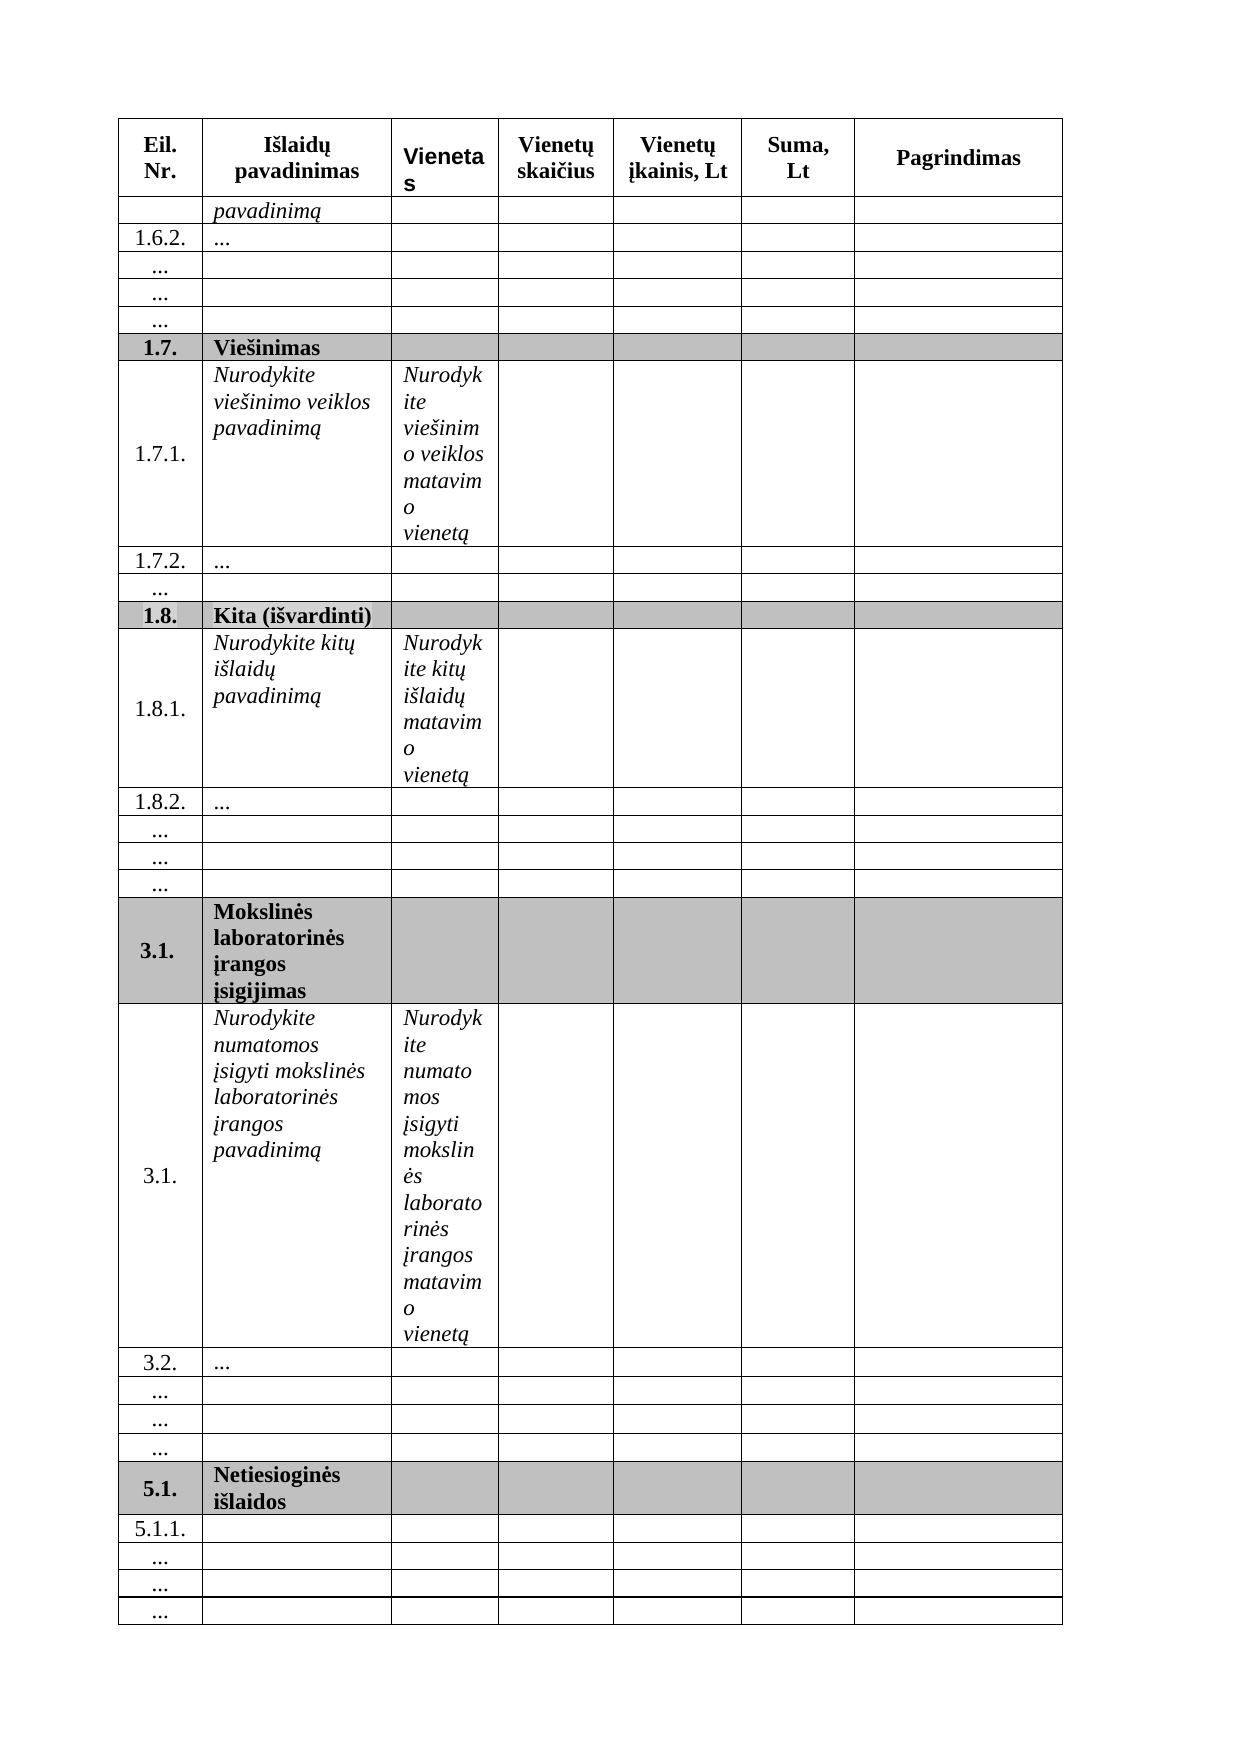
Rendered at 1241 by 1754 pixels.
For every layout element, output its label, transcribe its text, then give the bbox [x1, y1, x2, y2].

table_cell [499, 602, 613, 628]
table_cell [614, 1543, 741, 1569]
table_cell [392, 1598, 498, 1624]
table_cell [614, 197, 741, 223]
table_cell [614, 1004, 741, 1347]
table_cell [614, 1377, 741, 1404]
table_cell [499, 843, 613, 869]
table_cell [392, 1515, 498, 1542]
table_cell [614, 1570, 741, 1596]
table_cell [614, 870, 741, 897]
table_cell [499, 197, 613, 223]
table_cell 1.7. [119, 334, 202, 360]
table_cell [499, 307, 613, 333]
table_header Išlaidų pavadinimas [203, 119, 391, 196]
table_cell [742, 1543, 854, 1569]
table_cell Nurodykite kitų išlaidų pavadinimą [203, 629, 391, 787]
table_cell [855, 1462, 1062, 1514]
table_cell [614, 547, 741, 573]
table_cell [203, 1598, 391, 1624]
table_cell [855, 1004, 1062, 1347]
table_cell [855, 1434, 1062, 1461]
table_header Eil. Nr. [119, 119, 202, 196]
table_cell [742, 843, 854, 869]
table_cell [499, 1004, 613, 1347]
table_cell [742, 870, 854, 897]
table_cell [499, 816, 613, 842]
table_cell [499, 574, 613, 601]
table_cell [742, 1377, 854, 1404]
table_cell [203, 279, 391, 306]
table_cell 5.1. [119, 1462, 202, 1514]
table_cell [742, 1462, 854, 1514]
table_cell 1.8. [119, 602, 202, 628]
table_cell Viešinimas [203, 334, 391, 360]
table_cell [392, 547, 498, 573]
table_cell ... [119, 252, 202, 278]
table_cell [392, 307, 498, 333]
table_cell [499, 1377, 613, 1404]
table_cell [392, 1377, 498, 1404]
table_cell [499, 1348, 613, 1376]
table_cell [499, 252, 613, 278]
table_cell [119, 197, 202, 223]
table_cell [499, 1570, 613, 1596]
table_header Vienetas [392, 119, 498, 196]
table_cell [203, 1377, 391, 1404]
table_cell [392, 843, 498, 869]
table_cell [203, 1570, 391, 1596]
table_cell [203, 307, 391, 333]
table_cell 1.8.1. [119, 629, 202, 787]
table_cell [499, 361, 613, 546]
table_cell [614, 843, 741, 869]
table_header Vienetų skaičius [499, 119, 613, 196]
table_cell [742, 1570, 854, 1596]
table_cell [742, 788, 854, 814]
table_cell 1.7.2. [119, 547, 202, 573]
table_cell [742, 224, 854, 251]
table_cell [614, 1405, 741, 1433]
table_cell [855, 1570, 1062, 1596]
table_cell [203, 1543, 391, 1569]
table_cell ... [203, 1348, 391, 1376]
table_cell [499, 1543, 613, 1569]
table_cell [614, 1462, 741, 1514]
table_cell [203, 843, 391, 869]
table_cell [855, 1515, 1062, 1542]
table_cell [392, 279, 498, 306]
table_cell [392, 788, 498, 814]
table_cell ... [203, 224, 391, 251]
table_header Suma, Lt [742, 119, 854, 196]
table_cell [392, 1348, 498, 1376]
table_cell [499, 1405, 613, 1433]
table_cell [499, 1434, 613, 1461]
table_cell 3.2. [119, 1348, 202, 1376]
table_cell [855, 361, 1062, 546]
table_cell [614, 574, 741, 601]
table_cell 5.1.1. [119, 1515, 202, 1542]
table_cell 3.1. [119, 1004, 202, 1347]
table_cell [855, 898, 1062, 1003]
table_cell [614, 252, 741, 278]
table_header Vienetų įkainis, Lt [614, 119, 741, 196]
table_cell [392, 334, 498, 360]
table_cell [742, 602, 854, 628]
table_cell [742, 279, 854, 306]
table_cell [392, 574, 498, 601]
table_cell [855, 816, 1062, 842]
table_cell pavadinimą [203, 197, 391, 223]
table_cell [392, 252, 498, 278]
table_cell ... [119, 870, 202, 897]
table_cell [499, 788, 613, 814]
table_cell [855, 1543, 1062, 1569]
table_cell ... [119, 1377, 202, 1404]
table_cell Nurodykite viešinimo veiklos matavimo vienetą [392, 361, 498, 546]
table_cell [742, 361, 854, 546]
table_cell [855, 843, 1062, 869]
table_cell [614, 898, 741, 1003]
table_cell [742, 1405, 854, 1433]
table_cell [614, 816, 741, 842]
table_cell ... [119, 574, 202, 601]
table_cell [855, 602, 1062, 628]
table_cell [855, 1598, 1062, 1624]
table_cell 3.1. [119, 898, 202, 1003]
table_cell [614, 1598, 741, 1624]
table_cell ... [203, 788, 391, 814]
table_cell [614, 334, 741, 360]
table_cell [499, 279, 613, 306]
table_cell [499, 224, 613, 251]
table_cell [203, 1405, 391, 1433]
table_cell [855, 334, 1062, 360]
table_cell [742, 547, 854, 573]
table_cell [203, 574, 391, 601]
table_cell [392, 1405, 498, 1433]
table_cell [614, 224, 741, 251]
table_cell [742, 307, 854, 333]
table_cell ... [119, 1405, 202, 1433]
table_cell [855, 870, 1062, 897]
table_cell [499, 870, 613, 897]
table_cell [614, 361, 741, 546]
table_cell [499, 1598, 613, 1624]
table_cell [614, 307, 741, 333]
table_cell [203, 870, 391, 897]
table_cell 1.6.2. [119, 224, 202, 251]
table_cell Mokslinės laboratorinės įrangos įsigijimas [203, 898, 391, 1003]
table_cell [742, 574, 854, 601]
table_cell [614, 629, 741, 787]
table_cell [855, 1405, 1062, 1433]
table_cell ... [119, 279, 202, 306]
table_cell [614, 279, 741, 306]
table_cell ... [119, 1598, 202, 1624]
table_cell [203, 1434, 391, 1461]
table_cell ... [119, 307, 202, 333]
table_cell [742, 1515, 854, 1542]
table_cell [742, 629, 854, 787]
table_cell [392, 1543, 498, 1569]
table_cell [742, 898, 854, 1003]
table_cell [499, 547, 613, 573]
table_cell [499, 629, 613, 787]
table_cell [392, 602, 498, 628]
table_cell Nurodykite kitų išlaidų matavimo vienetą [392, 629, 498, 787]
table_cell [742, 197, 854, 223]
table_cell [499, 334, 613, 360]
table_cell [203, 816, 391, 842]
table_cell Nurodykite viešinimo veiklos pavadinimą [203, 361, 391, 546]
table_cell ... [119, 1543, 202, 1569]
table_cell [742, 1348, 854, 1376]
table_cell [855, 224, 1062, 251]
table_cell [855, 252, 1062, 278]
table_cell Nurodykite numatomos įsigyti mokslinės laboratorinės įrangos matavimo vienetą [392, 1004, 498, 1347]
table_cell [392, 1434, 498, 1461]
table_cell [392, 870, 498, 897]
table_cell Kita (išvardinti) [203, 602, 391, 628]
table_cell [499, 898, 613, 1003]
table_cell [614, 1348, 741, 1376]
table_cell [203, 1515, 391, 1542]
table_cell ... [119, 1434, 202, 1461]
table_cell [742, 252, 854, 278]
table_cell [855, 547, 1062, 573]
table_cell Nurodykite numatomos įsigyti mokslinės laboratorinės įrangos pavadinimą [203, 1004, 391, 1347]
table_cell [742, 816, 854, 842]
table_cell Netiesioginės išlaidos [203, 1462, 391, 1514]
table_cell [742, 1004, 854, 1347]
table_cell 1.8.2. [119, 788, 202, 814]
table_cell [855, 574, 1062, 601]
table_cell [855, 1377, 1062, 1404]
table_cell [855, 629, 1062, 787]
table_cell ... [119, 1570, 202, 1596]
table_cell 1.7.1. [119, 361, 202, 546]
table_cell [614, 1515, 741, 1542]
table_cell [614, 602, 741, 628]
table_cell [742, 1434, 854, 1461]
table_cell [392, 1462, 498, 1514]
table_cell [499, 1462, 613, 1514]
table_cell [855, 197, 1062, 223]
table_cell [499, 1515, 613, 1542]
table_cell [855, 788, 1062, 814]
table_cell [392, 816, 498, 842]
table_cell [203, 252, 391, 278]
table_cell ... [119, 816, 202, 842]
table_header Pagrindimas [855, 119, 1062, 196]
table_cell [392, 1570, 498, 1596]
table_cell [855, 1348, 1062, 1376]
table_cell [742, 1598, 854, 1624]
table_cell [742, 334, 854, 360]
table_cell [855, 279, 1062, 306]
table_cell ... [119, 843, 202, 869]
table_cell [614, 1434, 741, 1461]
table_cell [392, 224, 498, 251]
table_cell [392, 898, 498, 1003]
table_cell ... [203, 547, 391, 573]
table_cell [614, 788, 741, 814]
table_cell [392, 197, 498, 223]
table_cell [855, 307, 1062, 333]
